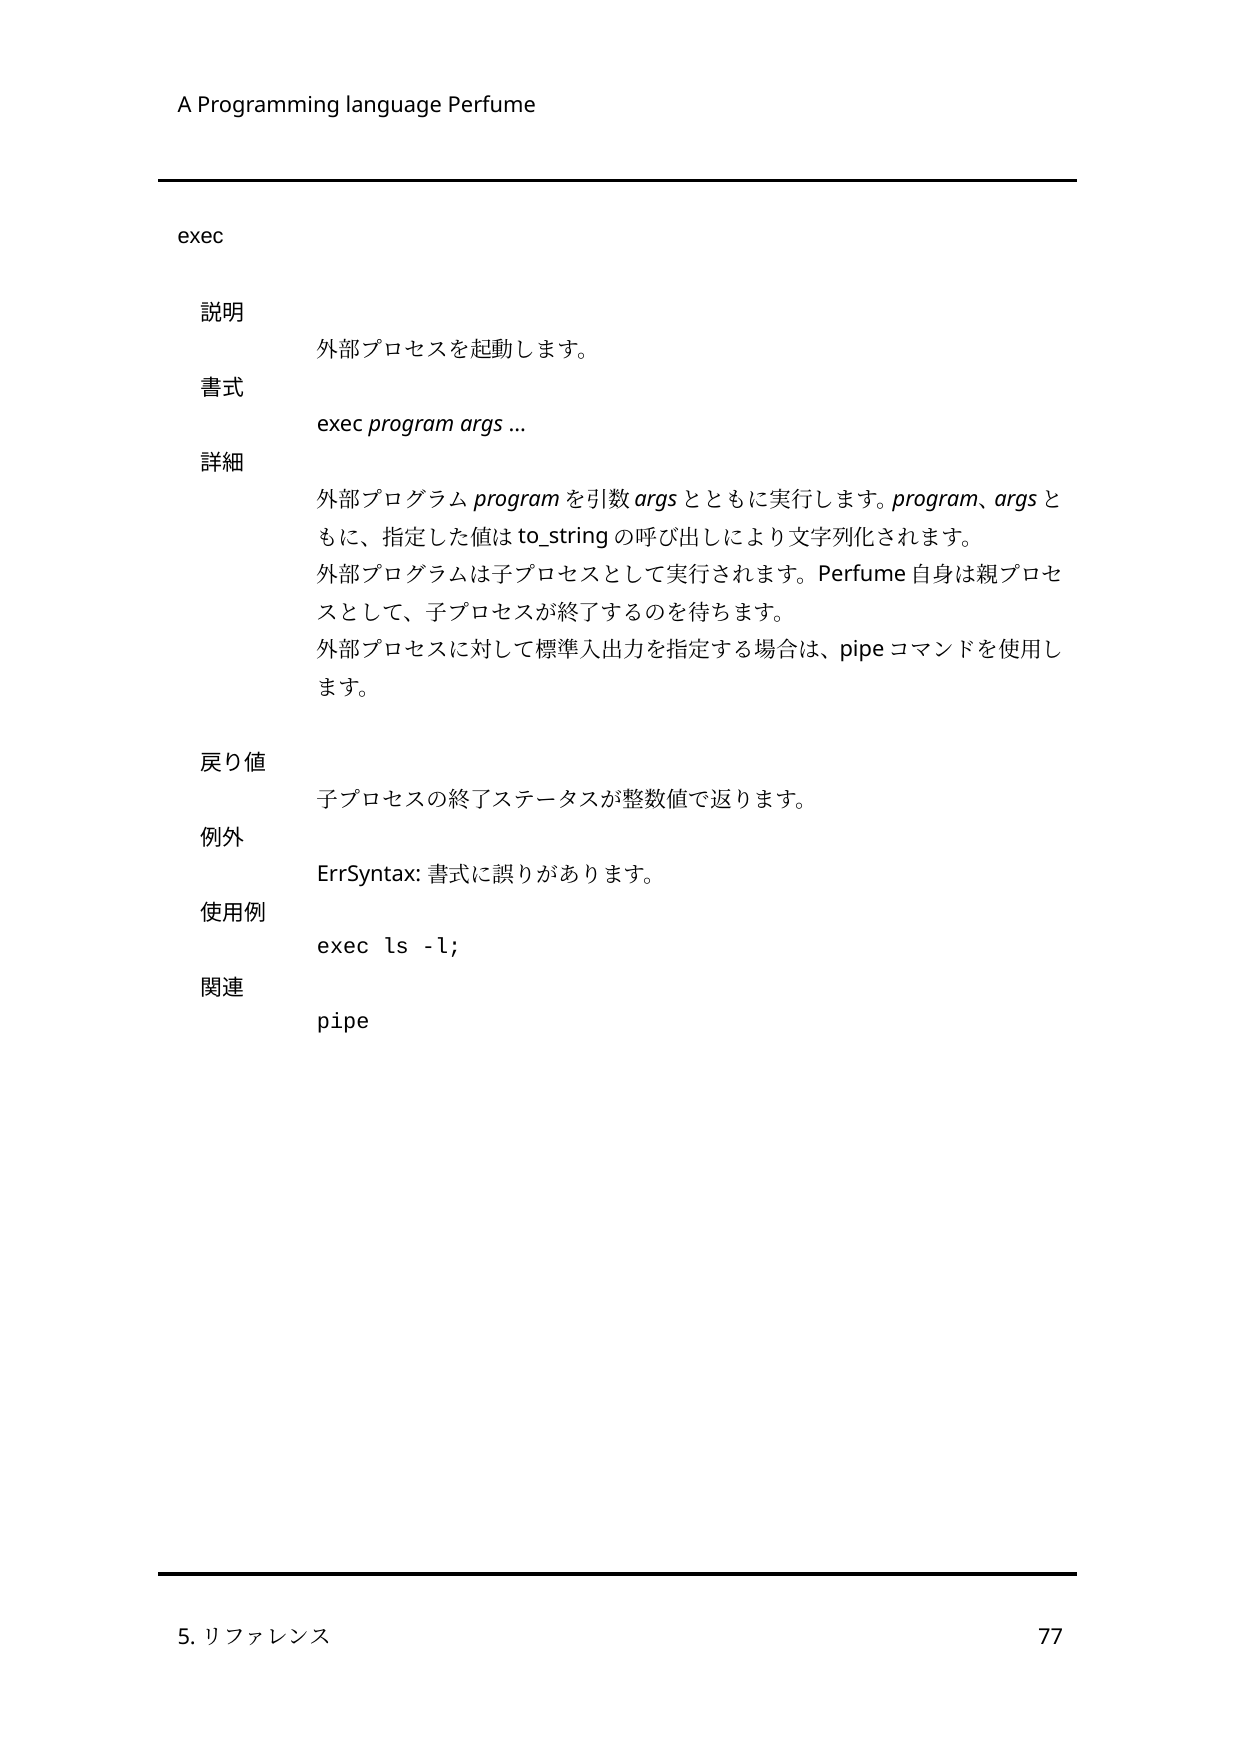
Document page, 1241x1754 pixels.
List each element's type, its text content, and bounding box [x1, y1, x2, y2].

table_cell ErrSyntax: 書式に誤りがあります。 [317, 817, 1063, 892]
table_cell exec program args ... [317, 367, 1063, 442]
table_cell 子プロセスの終了ステータスが整数値で返ります。 [317, 717, 1063, 817]
table_cell 使用例 [200, 892, 317, 967]
subtitle exec [177, 217, 1063, 254]
table_cell 例外 [200, 817, 317, 892]
table_cell exec ls -l; [317, 892, 1063, 967]
table_cell 関連 [200, 967, 317, 1054]
table_cell pipe [317, 967, 1063, 1054]
table_cell 書式 [200, 367, 317, 442]
table_cell 詳細 [200, 442, 317, 717]
table_header 外部プロセスを起動します。 [317, 292, 1063, 367]
table_cell 外部プログラムprogramを引数argsとともに実行します。program、argsともに、指定した値はto_stringの呼び出しにより文字列化されます。 外部プログラムは子プロセスとして実行されます。Perfume自身は親プロセスとして、子プロセスが終了するのを待ちます。 外部プロセスに対して標準入出力を指定する場合は、pipeコマンドを使用します。 [317, 442, 1063, 717]
table_header 説明 [200, 292, 317, 367]
table_cell 戻り値 [200, 717, 317, 817]
